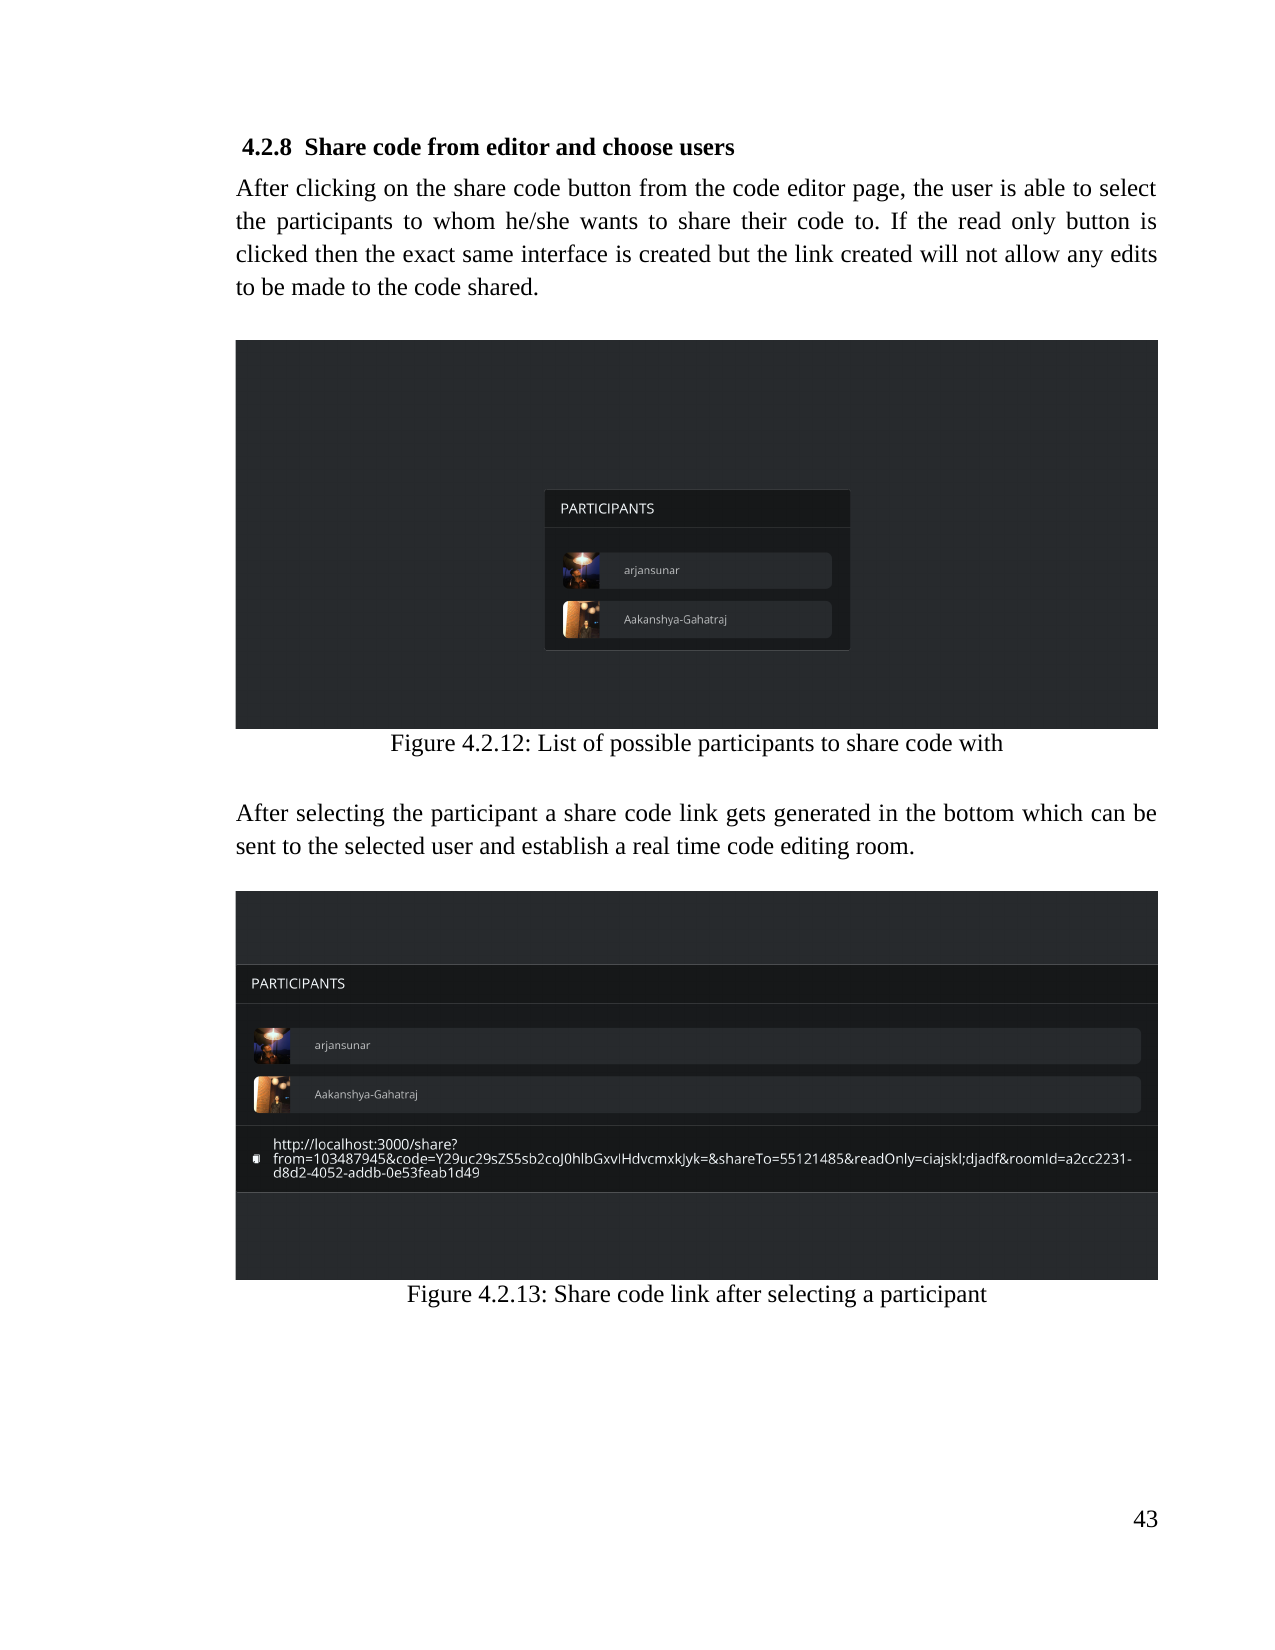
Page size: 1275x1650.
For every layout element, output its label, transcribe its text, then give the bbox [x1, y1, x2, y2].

text Figure 4.2.13: Share code link after selecting a participant [236, 1280, 1158, 1308]
subtitle Share code from editor and choose users [236, 132, 1158, 160]
picture [235, 340, 1158, 729]
text After selecting the participant a share code link gets generated in the bottom which can be sent to the selected user and establish a real time code editing room. [236, 798, 1158, 860]
picture [235, 891, 1158, 1280]
text Figure 4.2.12: List of possible participants to share code with [236, 729, 1158, 757]
text After clicking on the share code button from the code editor page, the user is able to select the participants to whom he/she wants to share their code to. If the read only button is clicked then the exact same interface is created but the link created will not allow any edits to be made to the code shared. [236, 173, 1158, 301]
